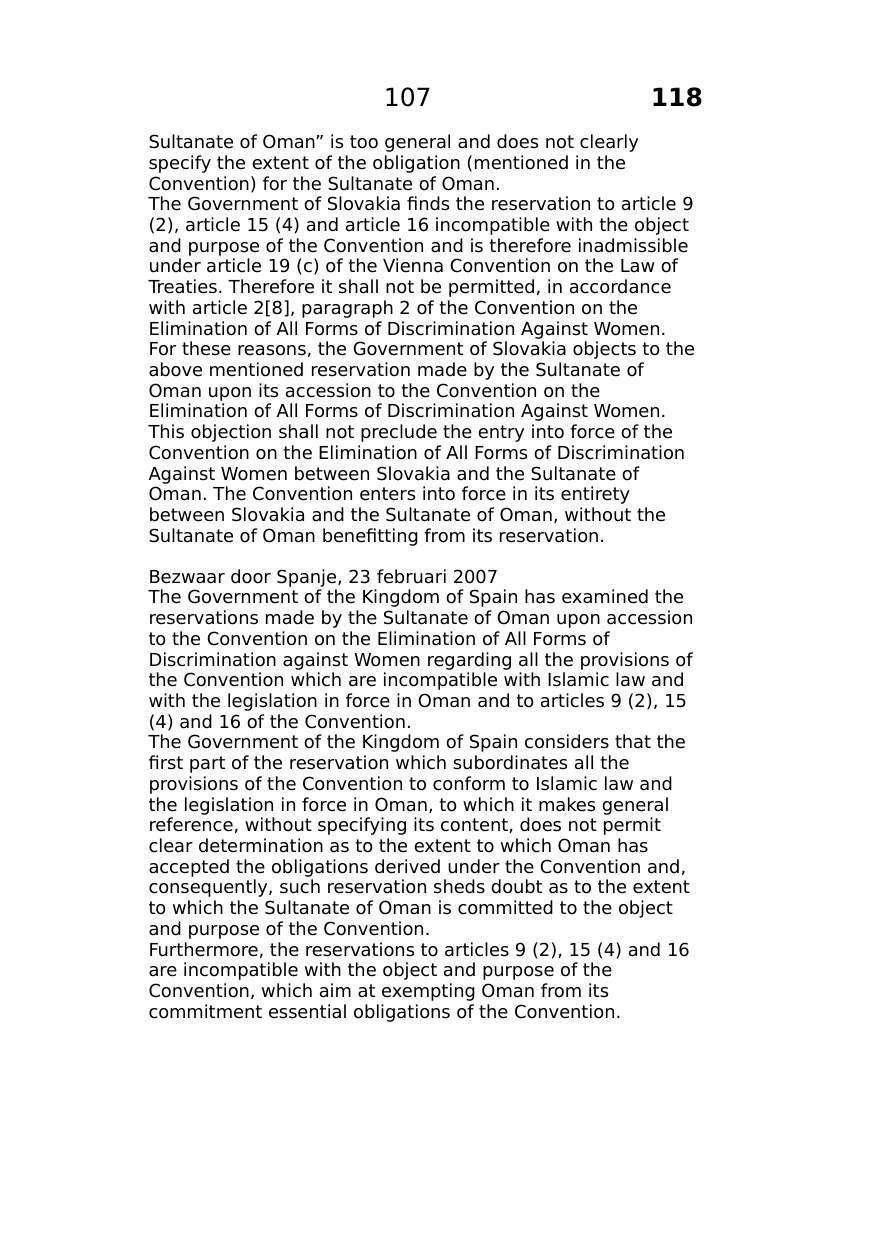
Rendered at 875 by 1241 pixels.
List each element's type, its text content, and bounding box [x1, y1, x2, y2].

text Bezwaar door Spanje, 23 februari 2007 [148, 566, 703, 587]
text Furthermore, the reservations to articles 9 (2), 15 (4) and 16 are incompatible with the object and purpose of the Convention, which aim at exempting Oman from its commitment essential obligations of the Convention. [148, 939, 703, 1022]
text The Government of the Kingdom of Spain has examined the reservations made by the Sultanate of Oman upon accession to the Convention on the Elimination of All Forms of Discrimination against Women regarding all the provisions of the Convention which are incompatible with Islamic law and with the legislation in force in Oman and to articles 9 (2), 15 (4) and 16 of the Convention. [148, 587, 703, 732]
text This objection shall not preclude the entry into force of the Convention on the Elimination of All Forms of Discrimination Against Women between Slovakia and the Sultanate of Oman. The Convention enters into force in its entirety between Slovakia and the Sultanate of Oman, without the Sultanate of Oman benefitting from its reservation. [148, 422, 703, 546]
text The Government of Slovakia finds the reservation to article 9 (2), article 15 (4) and article 16 incompatible with the object and purpose of the Convention and is therefore inadmissible under article 19 (c) of the Vienna Convention on the Law of Treaties. Therefore it shall not be permitted, in accordance with article 2[8], paragraph 2 of the Convention on the Elimination of All Forms of Discrimination Against Women. [148, 194, 703, 339]
text Sultanate of Oman” is too general and does not clearly specify the extent of the obligation (mentioned in the Convention) for the Sultanate of Oman. [148, 132, 703, 194]
text The Government of the Kingdom of Spain considers that the first part of the reservation which subordinates all the provisions of the Convention to conform to Islamic law and the legislation in force in Oman, to which it makes general reference, without specifying its content, does not permit clear determination as to the extent to which Oman has accepted the obligations derived under the Convention and, consequently, such reservation sheds doubt as to the extent to which the Sultanate of Oman is committed to the object and purpose of the Convention. [148, 732, 703, 939]
text For these reasons, the Government of Slovakia objects to the above mentioned reservation made by the Sultanate of Oman upon its accession to the Convention on the Elimination of All Forms of Discrimination Against Women. [148, 339, 703, 422]
